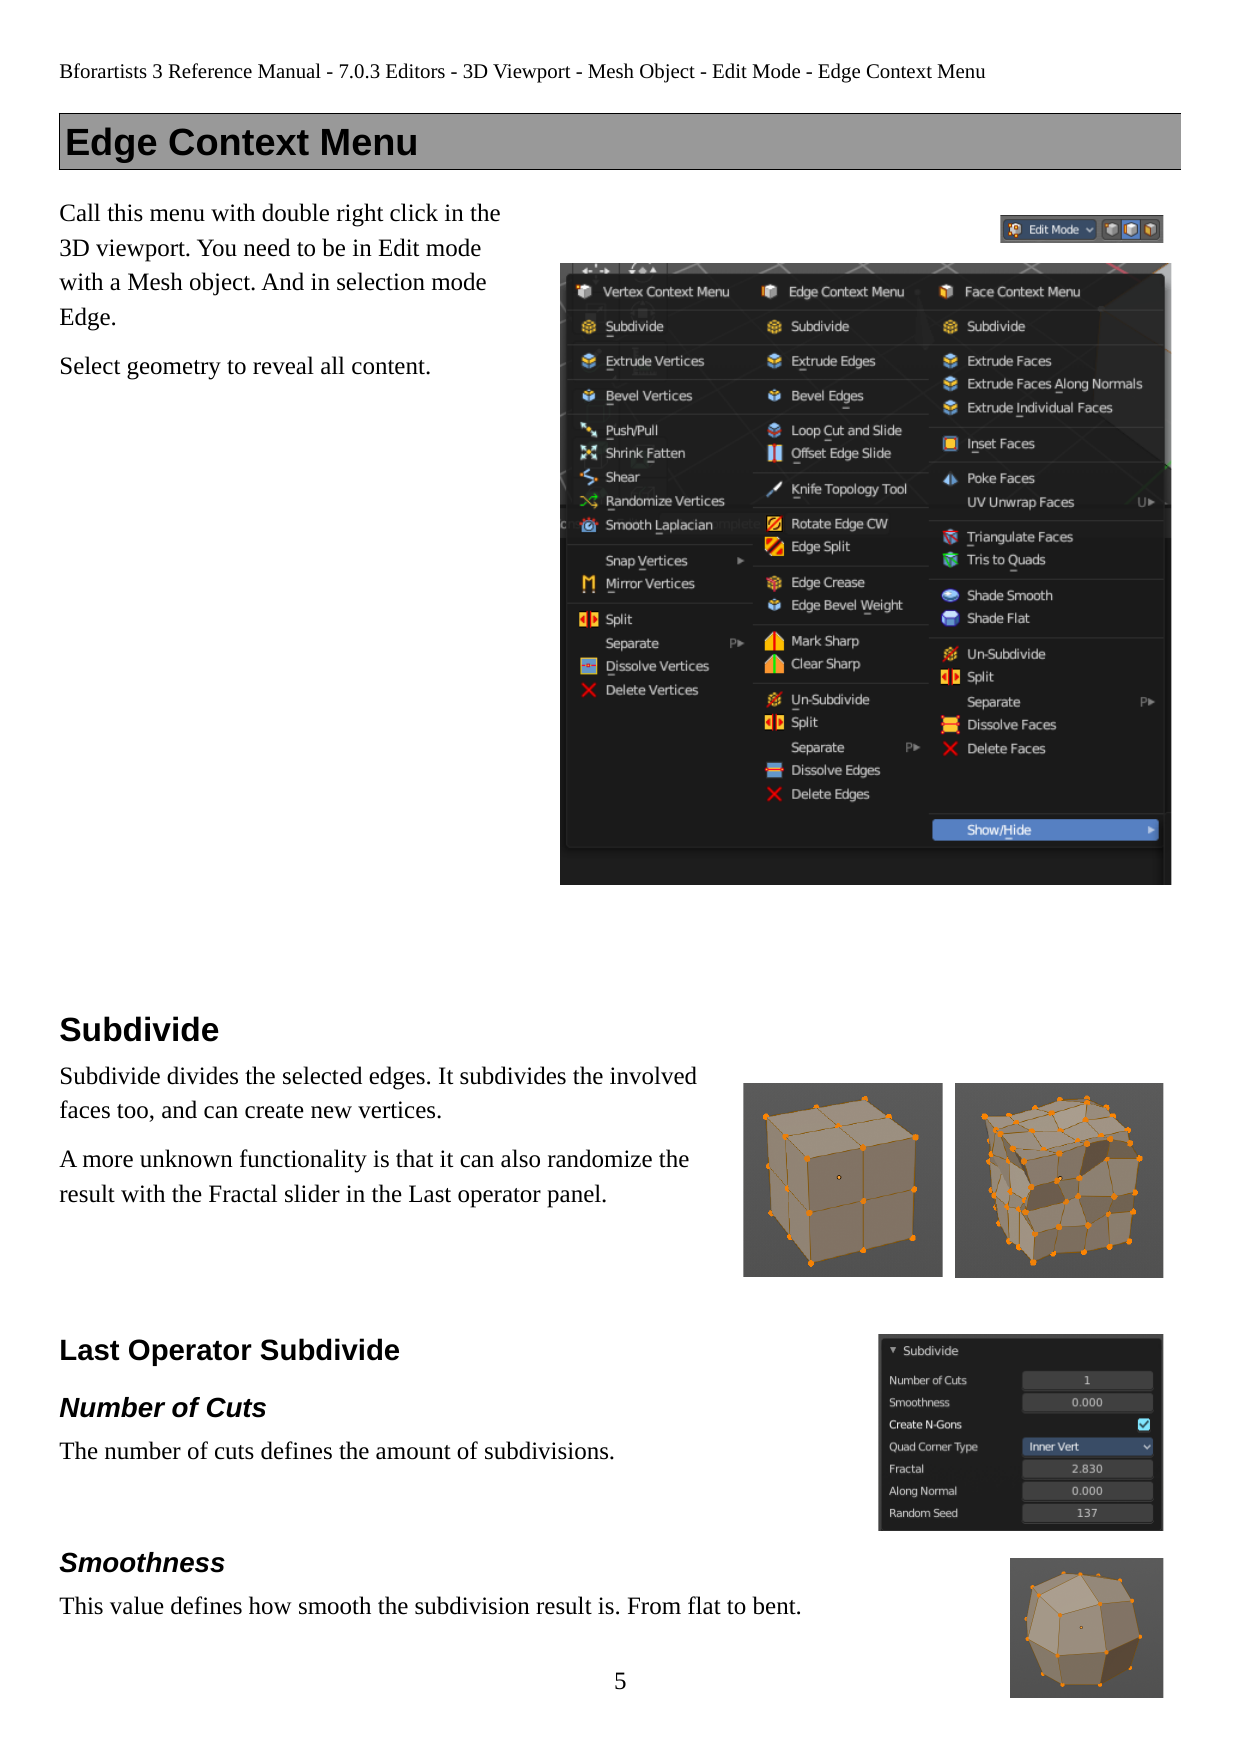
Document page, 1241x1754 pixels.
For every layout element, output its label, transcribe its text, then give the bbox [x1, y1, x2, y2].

table_header Edge Context Menu [60, 114, 1181, 169]
text The number of cuts defines the amount of subdivisions. [59, 1436, 878, 1464]
subtitle Number of Cuts [59, 1391, 878, 1423]
subtitle Subdivide [59, 1010, 1181, 1048]
picture [743, 1083, 943, 1277]
picture [955, 1083, 1164, 1278]
picture [878, 1334, 1164, 1531]
text Select geometry to reveal all content. [59, 351, 560, 380]
subtitle Last Operator Subdivide [59, 1333, 1181, 1366]
text A more unknown functionality is that it can also randomize the result with the Fractal slider in the Last operator panel. [59, 1144, 743, 1208]
picture [1000, 215, 1164, 243]
text Call this menu with double right click in the 3D viewport. You need to be in Edit mode with a Mesh object. And in selection mode Edge. [59, 198, 1181, 331]
text This value defines how smooth the subdivision result is. From flat to bent. [59, 1591, 1010, 1619]
text Subdivide divides the selected edges. It subdivides the involved faces too, and can create new vertices. [59, 1061, 1181, 1124]
subtitle Smoothness [59, 1546, 1181, 1578]
picture [560, 263, 1172, 885]
picture [1010, 1558, 1164, 1698]
subtitle [1164, 1391, 1181, 1423]
